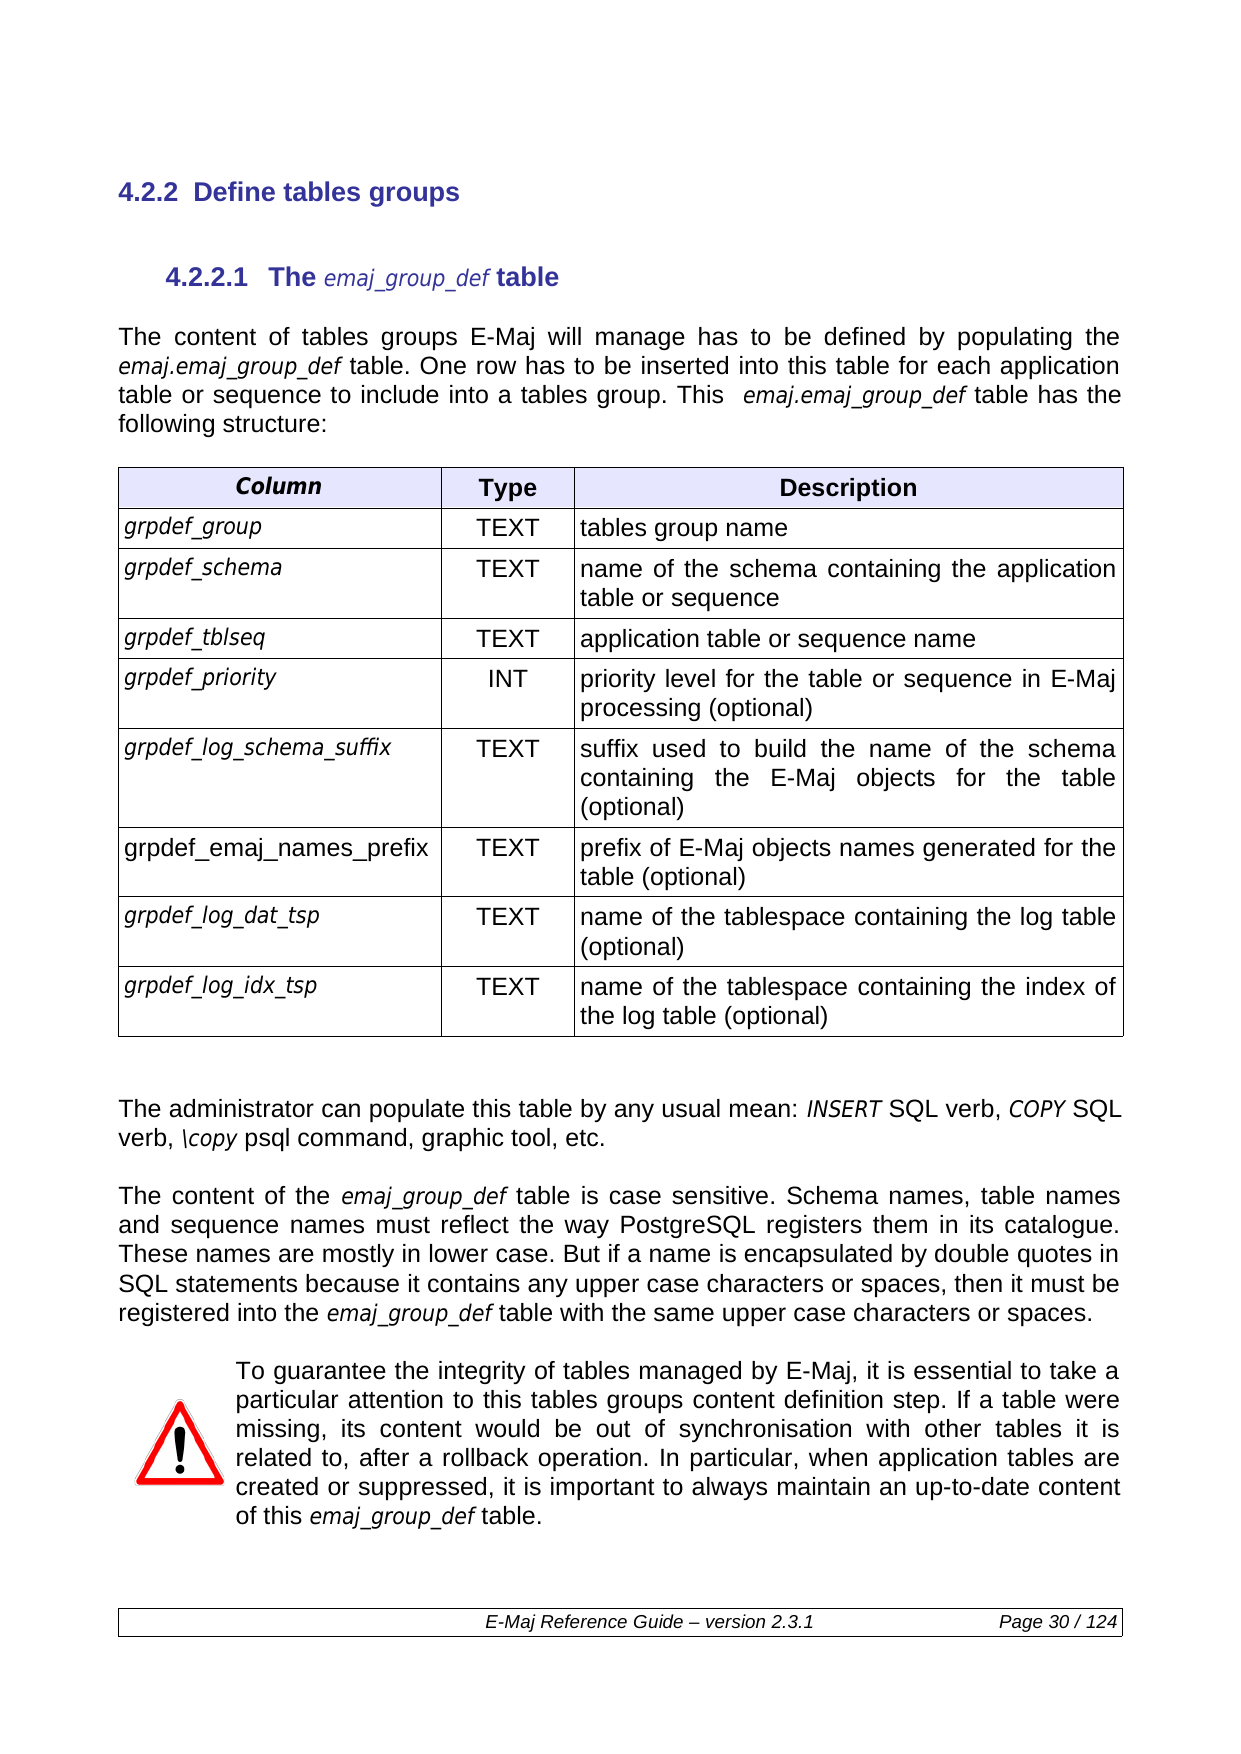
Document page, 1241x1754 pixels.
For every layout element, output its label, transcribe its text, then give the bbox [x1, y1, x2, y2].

table_header Type [442, 468, 574, 507]
text The content of tables groups E-Maj will manage has to be defined by populating the emaj.emaj_group_def table. One row has to be inserted into this table for each application table or sequence to include into a tables group. This emaj.emaj_group_def table has the following structure: [118, 321, 1122, 438]
table_cell suffix used to build the name of the schema containing the E-Maj objects for the table (optional) [575, 729, 1123, 827]
table_cell name of the tablespace containing the log table (optional) [575, 897, 1123, 966]
text The content of the emaj_group_def table is case sensitive. Schema names, table names and sequence names must reflect the way PostgreSQL registers them in its catalogue. These names are mostly in lower case. But if a name is encapsulated by double quotes in SQL statements because it contains any upper case characters or spaces, then it must be registered into the emaj_group_def table with the same upper case characters or spaces. [118, 1181, 1122, 1327]
table_cell TEXT [442, 729, 574, 827]
table_cell TEXT [442, 549, 574, 618]
table_cell grpdef_group [119, 509, 441, 548]
table_cell grpdef_log_dat_tsp [119, 897, 441, 966]
table_cell prefix of E-Maj objects names generated for the table (optional) [575, 828, 1123, 896]
table_cell TEXT [442, 967, 574, 1036]
table_cell tables group name [575, 509, 1123, 548]
table_cell priority level for the table or sequence in E-Maj processing (optional) [575, 659, 1123, 728]
table_cell grpdef_emaj_names_prefix [119, 828, 441, 896]
table_cell TEXT [442, 897, 574, 966]
table_cell application table or sequence name [575, 619, 1123, 658]
text To guarantee the integrity of tables managed by E-Maj, it is essential to take a particular attention to this tables groups content definition step. If a table were missing, its content would be out of synchronisation with other tables it is related to, after a rollback operation. In particular, when application tables are created or suppressed, it is important to always maintain an up-to-date content of this emaj_group_def table. [235, 1356, 1122, 1530]
table_header Description [575, 468, 1123, 507]
table_cell name of the schema containing the application table or sequence [575, 549, 1123, 618]
table_cell TEXT [442, 828, 574, 896]
picture [134, 1399, 225, 1486]
table_cell grpdef_log_idx_tsp [119, 967, 441, 1036]
table_cell grpdef_log_schema_suffix [119, 729, 441, 827]
text The administrator can populate this table by any usual mean: INSERT SQL verb, COPY SQL verb, \copy psql command, graphic tool, etc. [118, 1094, 1122, 1152]
subtitle The emaj_group_def table [165, 261, 1122, 292]
table_cell grpdef_schema [119, 549, 441, 618]
table_cell TEXT [442, 509, 574, 548]
table_cell name of the tablespace containing the index of the log table (optional) [575, 967, 1123, 1036]
table_cell grpdef_priority [119, 659, 441, 728]
table_header Column [119, 468, 441, 507]
table_cell grpdef_tblseq [119, 619, 441, 658]
table_cell INT [442, 659, 574, 728]
table_cell TEXT [442, 619, 574, 658]
subtitle Define tables groups [118, 176, 1122, 207]
